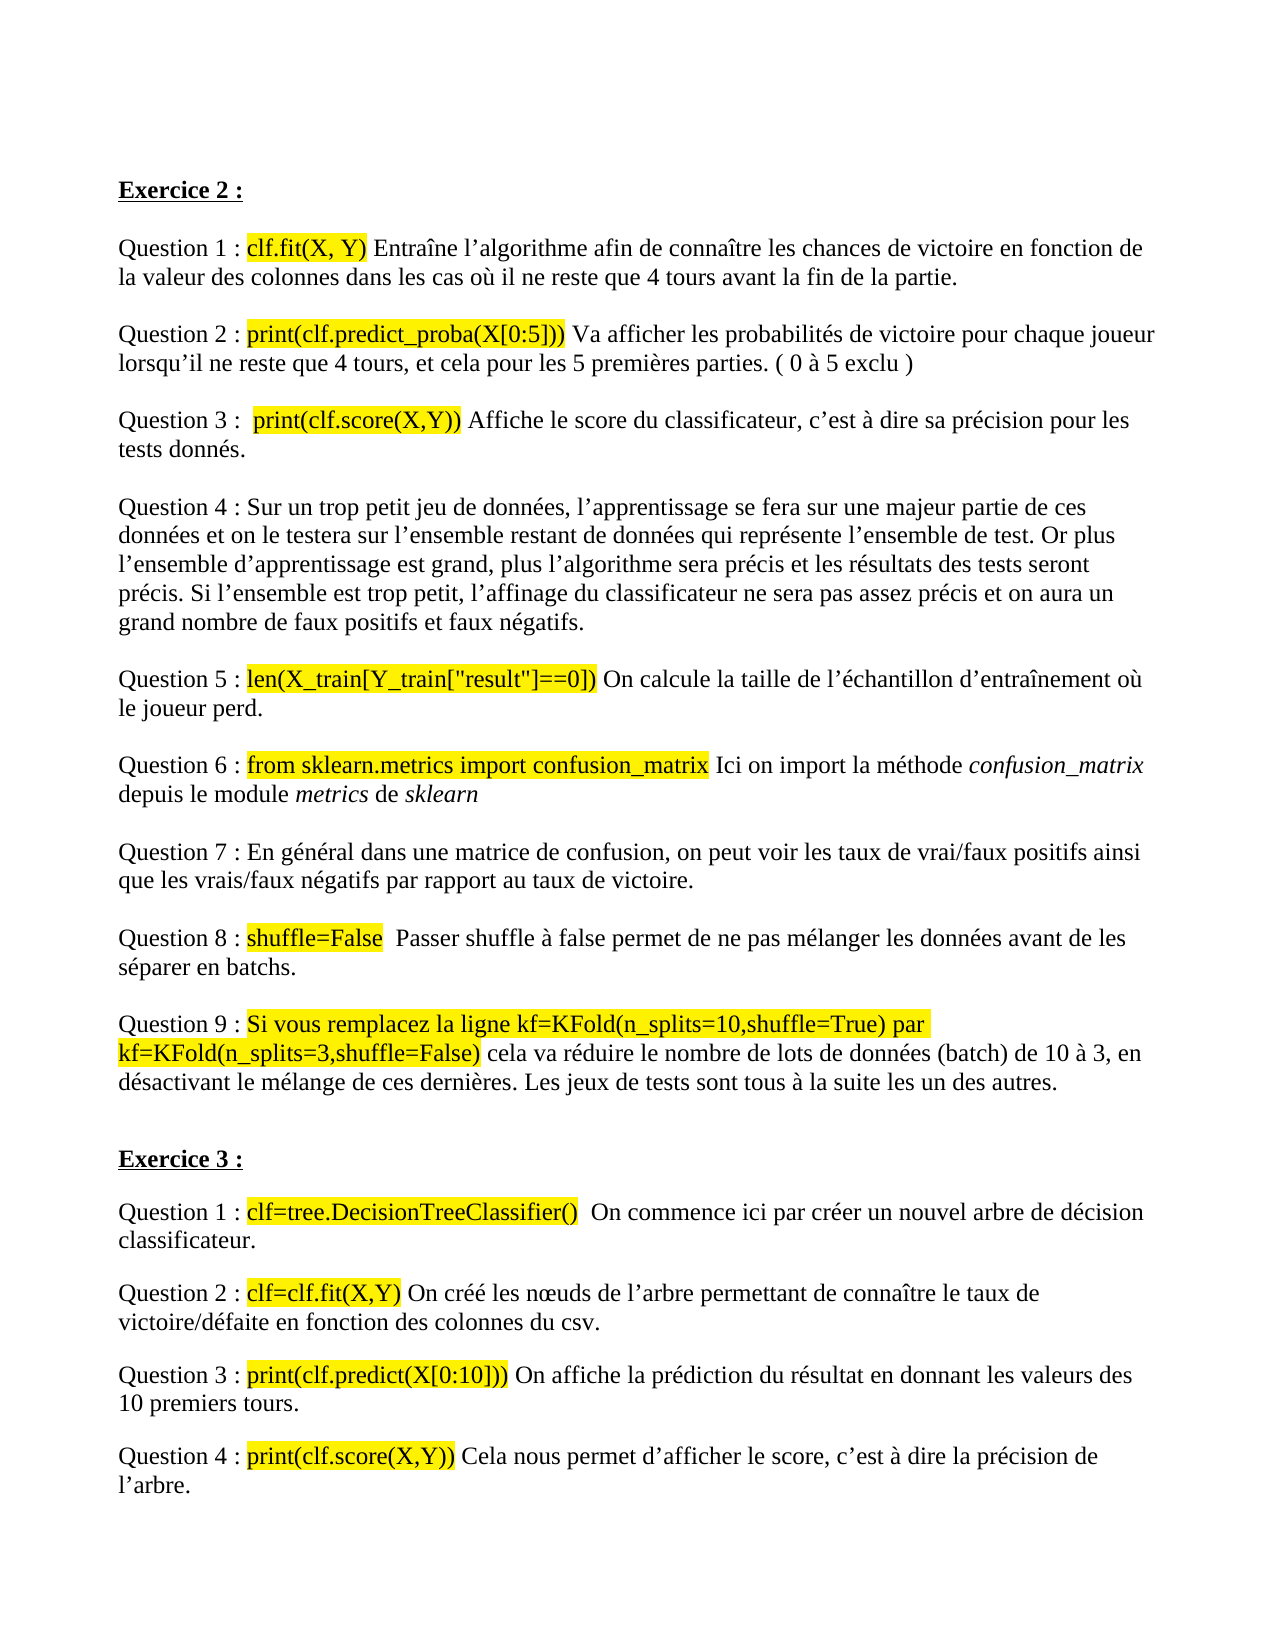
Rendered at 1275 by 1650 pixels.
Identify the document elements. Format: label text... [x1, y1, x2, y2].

text Question 1 : clf=tree.DecisionTreeClassifier() On commence ici par créer un nouvel arbre de décision classificateur. [118, 1197, 1157, 1254]
text Question 8 : shuffle=False Passer shuffle à false permet de ne pas mélanger les données avant de les séparer en batchs. [118, 923, 1157, 981]
text Question 1 : clf.fit(X, Y) Entraîne l’algorithme afin de connaître les chances de victoire en fonction de la valeur des colonnes dans les cas où il ne reste que 4 tours avant la fin de la partie. [118, 233, 1157, 291]
text Question 6 : from sklearn.metrics import confusion_matrix Ici on import la méthode confusion_matrix depuis le module metrics de sklearn [118, 751, 1157, 808]
text Question 3 : print(clf.predict(X[0:10])) On affiche la prédiction du résultat en donnant les valeurs des 10 premiers tours. [118, 1360, 1157, 1417]
text Exercice 3 : [118, 1144, 1157, 1172]
text Question 4 : print(clf.score(X,Y)) Cela nous permet d’afficher le score, c’est à dire la précision de l’arbre. [118, 1441, 1157, 1499]
text Question 7 : En général dans une matrice de confusion, on peut voir les taux de vrai/faux positifs ainsi que les vrais/faux négatifs par rapport au taux de victoire. [118, 837, 1157, 894]
text Question 2 : clf=clf.fit(X,Y) On créé les nœuds de l’arbre permettant de connaître le taux de victoire/défaite en fonction des colonnes du csv. [118, 1278, 1157, 1336]
text Question 9 : Si vous remplacez la ligne kf=KFold(n_splits=10,shuffle=True) par kf=KFold(n_splits=3,shuffle=False) cela va réduire le nombre de lots de données (batch) de 10 à 3, en désactivant le mélange de ces dernières. Les jeux de tests sont tous à la suite les un des autres. [118, 1009, 1157, 1096]
text Question 4 : Sur un trop petit jeu de données, l’apprentissage se fera sur une majeur partie de ces données et on le testera sur l’ensemble restant de données qui représente l’ensemble de test. Or plus l’ensemble d’apprentissage est grand, plus l’algorithme sera précis et les résultats des tests seront précis. Si l’ensemble est trop petit, l’affinage du classificateur ne sera pas assez précis et on aura un grand nombre de faux positifs et faux négatifs. [118, 492, 1157, 636]
text Question 5 : len(X_train[Y_train["result"]==0]) On calcule la taille de l’échantillon d’entraînement où le joueur perd. [118, 664, 1157, 722]
text Exercice 2 : [118, 176, 1157, 204]
text Question 2 : print(clf.predict_proba(X[0:5])) Va afficher les probabilités de victoire pour chaque joueur lorsqu’il ne reste que 4 tours, et cela pour les 5 premières parties. ( 0 à 5 exclu ) [118, 319, 1157, 377]
text Question 3 : print(clf.score(X,Y)) Affiche le score du classificateur, c’est à dire sa précision pour les tests donnés. [118, 406, 1157, 463]
